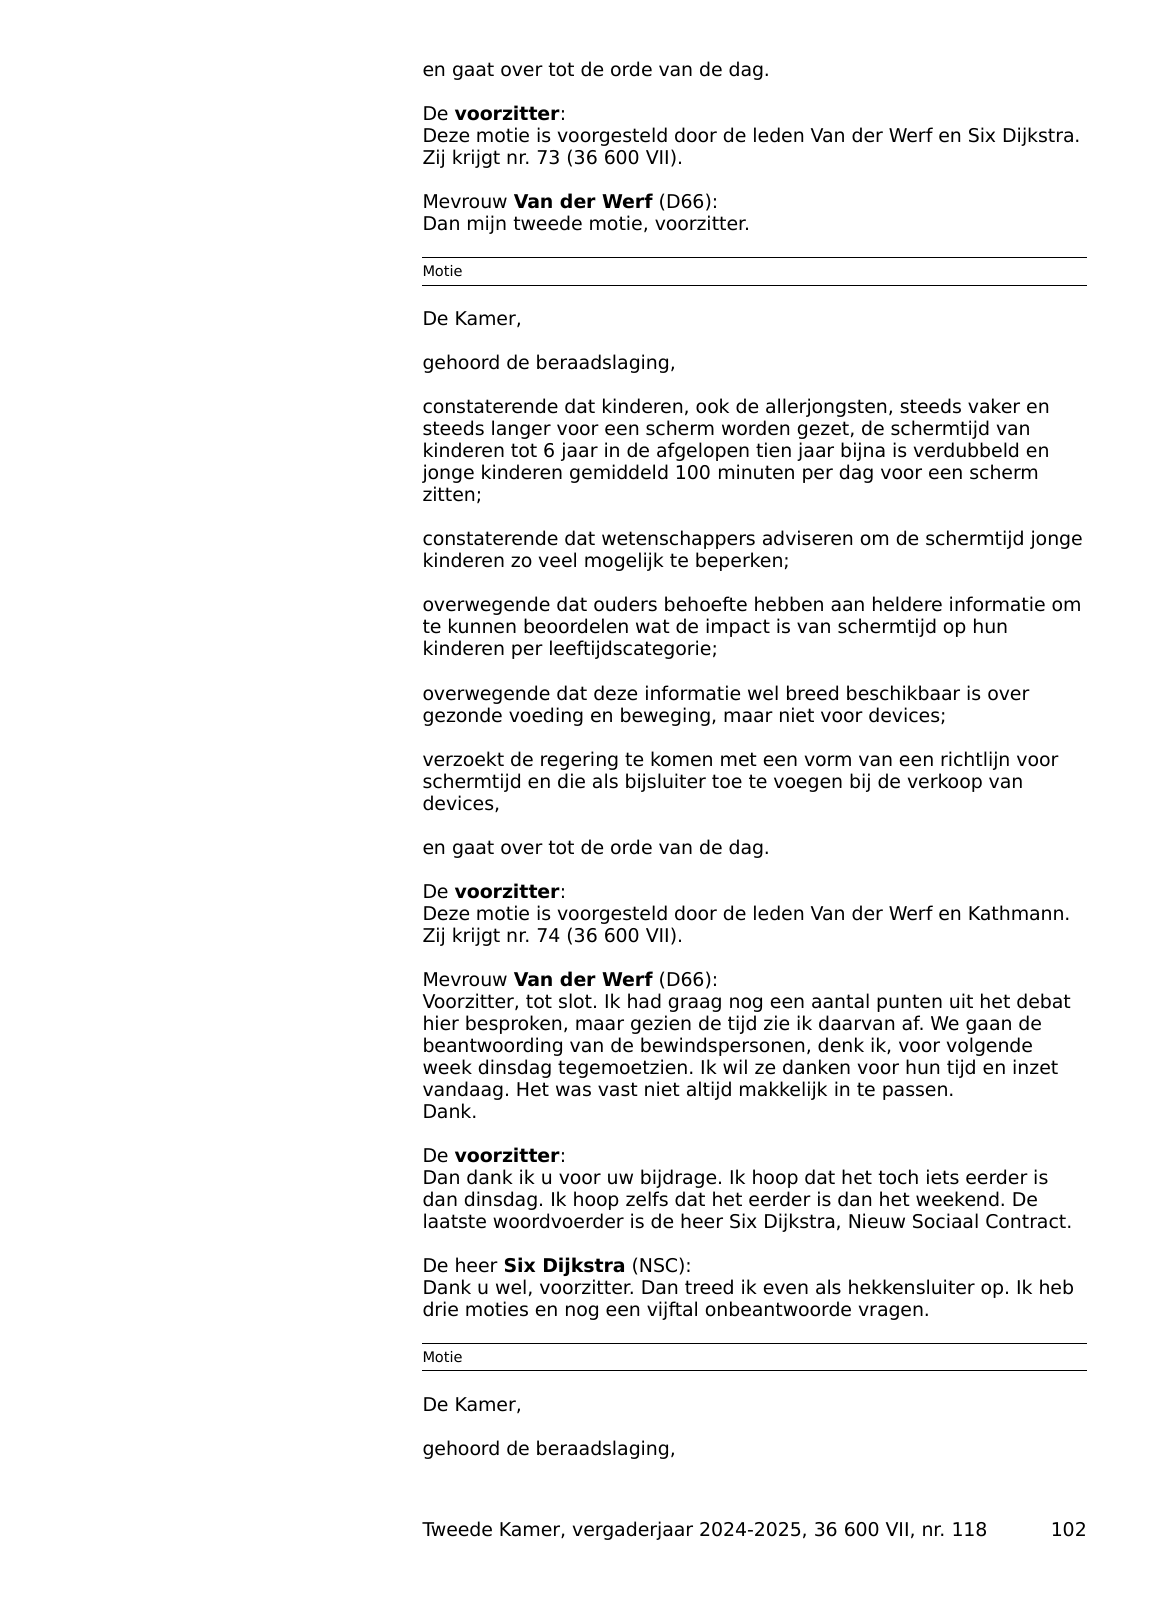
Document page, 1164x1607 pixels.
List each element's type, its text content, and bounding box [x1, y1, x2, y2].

text en gaat over tot de orde van de dag. [422, 837, 1087, 859]
text en gaat over tot de orde van de dag. [422, 59, 1087, 81]
text De Kamer, [422, 308, 1087, 330]
text Deze motie is voorgesteld door de leden Van der Werf en Six Dijkstra. [422, 125, 1087, 147]
text Dan dank ik u voor uw bijdrage. Ik hoop dat het toch iets eerder is dan dinsdag. Ik hoop zelfs dat het eerder is dan het weekend. De laatste woordvoerder is de heer Six Dijkstra, Nieuw Sociaal Contract. [422, 1167, 1087, 1233]
text Voorzitter, tot slot. Ik had graag nog een aantal punten uit het debat hier besproken, maar gezien de tijd zie ik daarvan af. We gaan de beantwoording van de bewindspersonen, denk ik, voor volgende week dinsdag tegemoetzien. Ik wil ze danken voor hun tijd en inzet vandaag. Het was vast niet altijd makkelijk in te passen. [422, 991, 1087, 1101]
text De voorzitter: [422, 881, 1087, 903]
text Zij krijgt nr. 74 (36 600 VII). [422, 925, 1087, 947]
text Mevrouw Van der Werf (D66): [422, 969, 1087, 991]
table_header Motie [422, 1344, 1087, 1370]
text gehoord de beraadslaging, [422, 352, 1087, 374]
text De voorzitter: [422, 103, 1087, 125]
text Dan mijn tweede motie, voorzitter. [422, 213, 1087, 235]
text De heer Six Dijkstra (NSC): [422, 1255, 1087, 1277]
text Zij krijgt nr. 73 (36 600 VII). [422, 147, 1087, 169]
text De Kamer, [422, 1394, 1087, 1416]
table_header Motie [422, 258, 1087, 284]
text Deze motie is voorgesteld door de leden Van der Werf en Kathmann. [422, 903, 1087, 925]
text Dank u wel, voorzitter. Dan treed ik even als hekkensluiter op. Ik heb drie moties en nog een vijftal onbeantwoorde vragen. [422, 1277, 1087, 1321]
text Dank. [422, 1101, 1087, 1123]
text De voorzitter: [422, 1145, 1087, 1167]
text gehoord de beraadslaging, [422, 1438, 1087, 1460]
text constaterende dat kinderen, ook de allerjongsten, steeds vaker en steeds langer voor een scherm worden gezet, de schermtijd van kinderen tot 6 jaar in de afgelopen tien jaar bijna is verdubbeld en jonge kinderen gemiddeld 100 minuten per dag voor een scherm zitten; [422, 396, 1087, 506]
text verzoekt de regering te komen met een vorm van een richtlijn voor schermtijd en die als bijsluiter toe te voegen bij de verkoop van devices, [422, 749, 1087, 814]
text constaterende dat wetenschappers adviseren om de schermtijd jonge kinderen zo veel mogelijk te beperken; [422, 528, 1087, 572]
text Mevrouw Van der Werf (D66): [422, 191, 1087, 213]
text overwegende dat ouders behoefte hebben aan heldere informatie om te kunnen beoordelen wat de impact is van schermtijd op hun kinderen per leeftijdscategorie; [422, 594, 1087, 660]
text overwegende dat deze informatie wel breed beschikbaar is over gezonde voeding en beweging, maar niet voor devices; [422, 682, 1087, 726]
